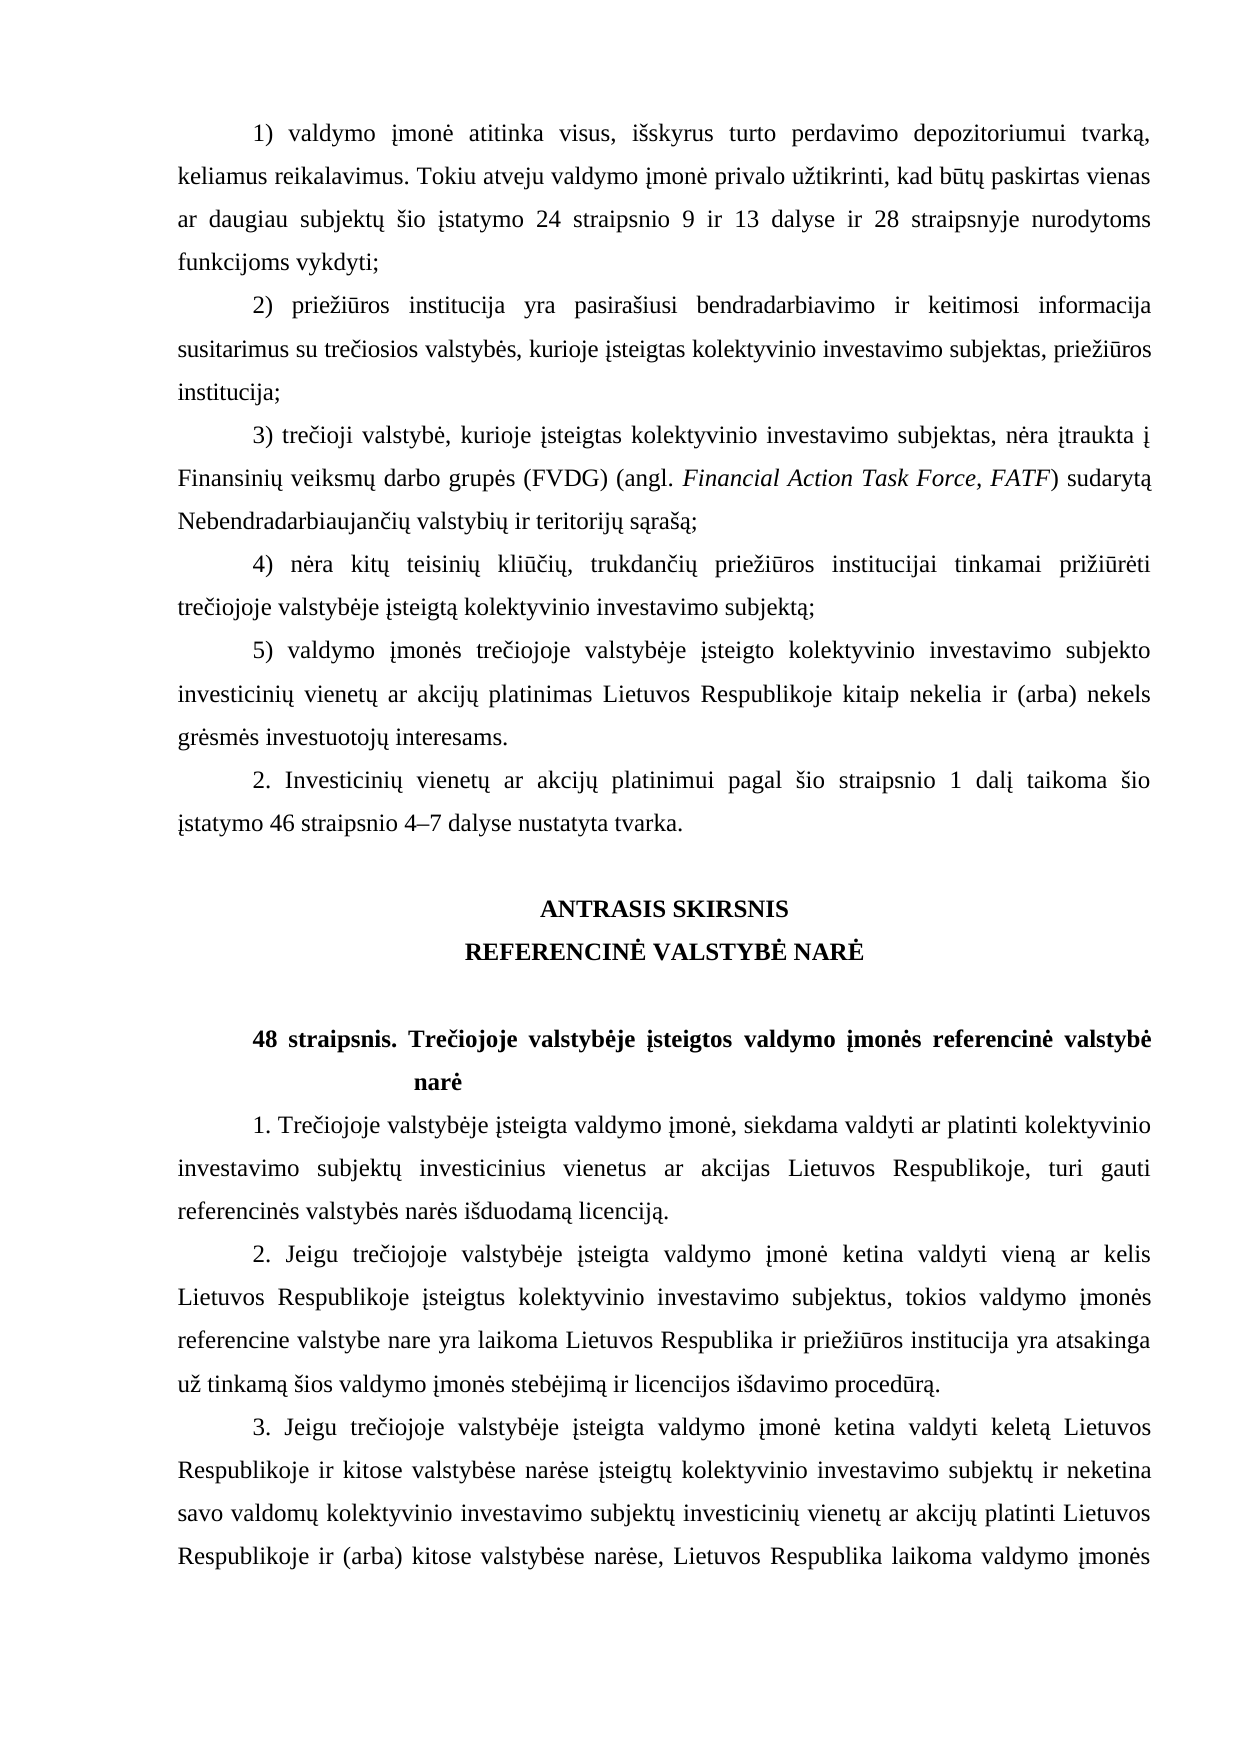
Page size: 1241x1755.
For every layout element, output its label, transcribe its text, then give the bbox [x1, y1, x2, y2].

text 2. Investicinių vienetų ar akcijų platinimui pagal šio straipsnio 1 dalį taikoma šio įstatymo 46 straipsnio 4–7 dalyse nustatyta tvarka. [177, 765, 1152, 837]
text 3) trečioji valstybė, kurioje įsteigtas kolektyvinio investavimo subjektas, nėra įtraukta į Finansinių veiksmų darbo grupės (FVDG) (angl. Financial Action Task Force, FATF) sudarytą Nebendradarbiaujančių valstybių ir teritorijų sąrašą; [177, 420, 1152, 535]
text REFERENCINĖ VALSTYBĖ NARĖ [177, 937, 1152, 966]
text 4) nėra kitų teisinių kliūčių, trukdančių priežiūros institucijai tinkamai prižiūrėti trečiojoje valstybėje įsteigtą kolektyvinio investavimo subjektą; [177, 549, 1152, 621]
text 2) priežiūros institucija yra pasirašiusi bendradarbiavimo ir keitimosi informacija susitarimus su trečiosios valstybės, kurioje įsteigtas kolektyvinio investavimo subjektas, priežiūros institucija; [177, 291, 1152, 406]
text ANTRASIS SKIRSNIS [177, 894, 1152, 923]
text 48 straipsnis. Trečiojoje valstybėje įsteigtos valdymo įmonės referencinė valstybė narė [252, 1024, 1152, 1096]
text 1. Trečiojoje valstybėje įsteigta valdymo įmonė, siekdama valdyti ar platinti kolektyvinio investavimo subjektų investicinius vienetus ar akcijas Lietuvos Respublikoje, turi gauti referencinės valstybės narės išduodamą licenciją. [177, 1110, 1152, 1225]
text 2. Jeigu trečiojoje valstybėje įsteigta valdymo įmonė ketina valdyti vieną ar kelis Lietuvos Respublikoje įsteigtus kolektyvinio investavimo subjektus, tokios valdymo įmonės referencine valstybe nare yra laikoma Lietuvos Respublika ir priežiūros institucija yra atsakinga už tinkamą šios valdymo įmonės stebėjimą ir licencijos išdavimo procedūrą. [177, 1239, 1152, 1397]
text 5) valdymo įmonės trečiojoje valstybėje įsteigto kolektyvinio investavimo subjekto investicinių vienetų ar akcijų platinimas Lietuvos Respublikoje kitaip nekelia ir (arba) nekels grėsmės investuotojų interesams. [177, 636, 1152, 751]
text 3. Jeigu trečiojoje valstybėje įsteigta valdymo įmonė ketina valdyti keletą Lietuvos Respublikoje ir kitose valstybėse narėse įsteigtų kolektyvinio investavimo subjektų ir neketina savo valdomų kolektyvinio investavimo subjektų investicinių vienetų ar akcijų platinti Lietuvos Respublikoje ir (arba) kitose valstybėse narėse, Lietuvos Respublika laikoma valdymo įmonės [177, 1412, 1152, 1570]
text 1) valdymo įmonė atitinka visus, išskyrus turto perdavimo depozitoriumui tvarką, keliamus reikalavimus. Tokiu atveju valdymo įmonė privalo užtikrinti, kad būtų paskirtas vienas ar daugiau subjektų šio įstatymo 24 straipsnio 9 ir 13 dalyse ir 28 straipsnyje nurodytoms funkcijoms vykdyti; [177, 118, 1152, 276]
